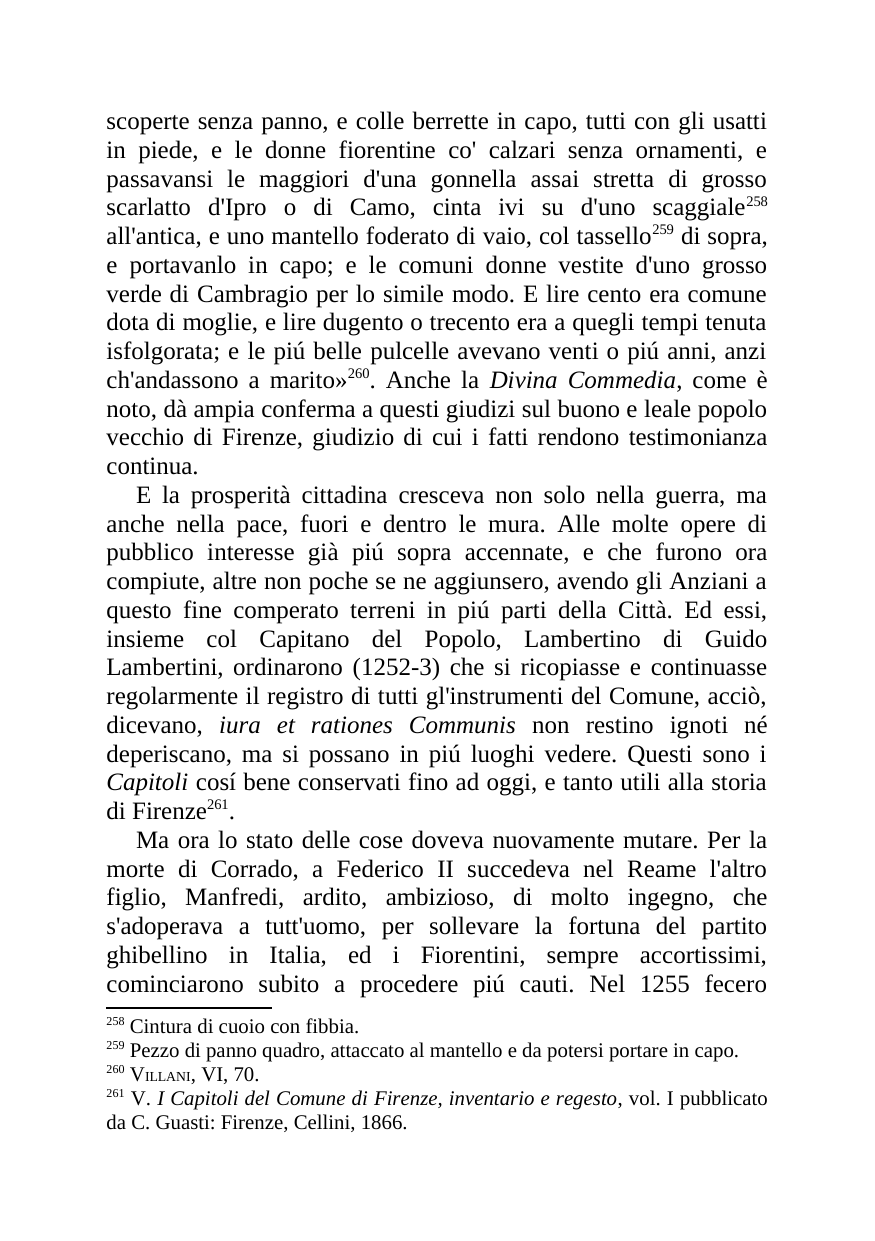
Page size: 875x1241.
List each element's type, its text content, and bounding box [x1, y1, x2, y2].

text E la prosperità cittadina cresceva non solo nella guerra, ma anche nella pace, fuori e dentro le mura. Alle molte opere di pubblico interesse già piú sopra accennate, e che furono ora compiute, altre non poche se ne aggiunsero, avendo gli Anziani a questo fine comperato terreni in piú parti della Città. Ed essi, insieme col Capitano del Popolo, Lambertino di Guido Lambertini, ordinarono (1252-3) che si ricopiasse e continuasse regolarmente il registro di tutti gl'instrumenti del Comune, acciò, dicevano, iura et rationes Communis non restino ignoti né deperiscano, ma si possano in piú luoghi vedere. Questi sono i Capitoli cosí bene conservati fino ad oggi, e tanto utili alla storia di Firenze. [106, 480, 768, 825]
text Cintura di cuoio con fibbia. [106, 1014, 768, 1038]
text Ma ora lo stato delle cose doveva nuovamente mutare. Per la morte di Corrado, a Federico II succedeva nel Reame l'altro figlio, Manfredi, ardito, ambizioso, di molto ingegno, che s'adoperava a tutt'uomo, per sollevare la fortuna del partito ghibellino in Italia, ed i Fiorentini, sempre accortissimi, cominciarono subito a procedere piú cauti. Nel 1255 fecero [106, 825, 768, 997]
text scoperte senza panno, e colle berrette in capo, tutti con gli usatti in piede, e le donne fiorentine co' calzari senza ornamenti, e passavansi le maggiori d'una gonnella assai stretta di grosso scarlatto d'Ipro o di Camo, cinta ivi su d'uno scaggiale all'antica, e uno mantello foderato di vaio, col tassello di sopra, e portavanlo in capo; e le comuni donne vestite d'uno grosso verde di Cambragio per lo simile modo. E lire cento era comune dota di moglie, e lire dugento o trecento era a quegli tempi tenuta isfolgorata; e le piú belle pulcelle avevano venti o piú anni, anzi ch'andassono a marito». Anche la Divina Commedia, come è noto, dà ampia conferma a questi giudizi sul buono e leale popolo vecchio di Firenze, giudizio di cui i fatti rendono testimonianza continua. [106, 106, 768, 480]
text V. I Capitoli del Comune di Firenze, inventario e regesto, vol. I pubblicato da C. Guasti: Firenze, Cellini, 1866. [106, 1086, 768, 1134]
text Villani, VI, 70. [106, 1062, 768, 1086]
text Pezzo di panno quadro, attaccato al mantello e da potersi portare in capo. [106, 1038, 768, 1062]
